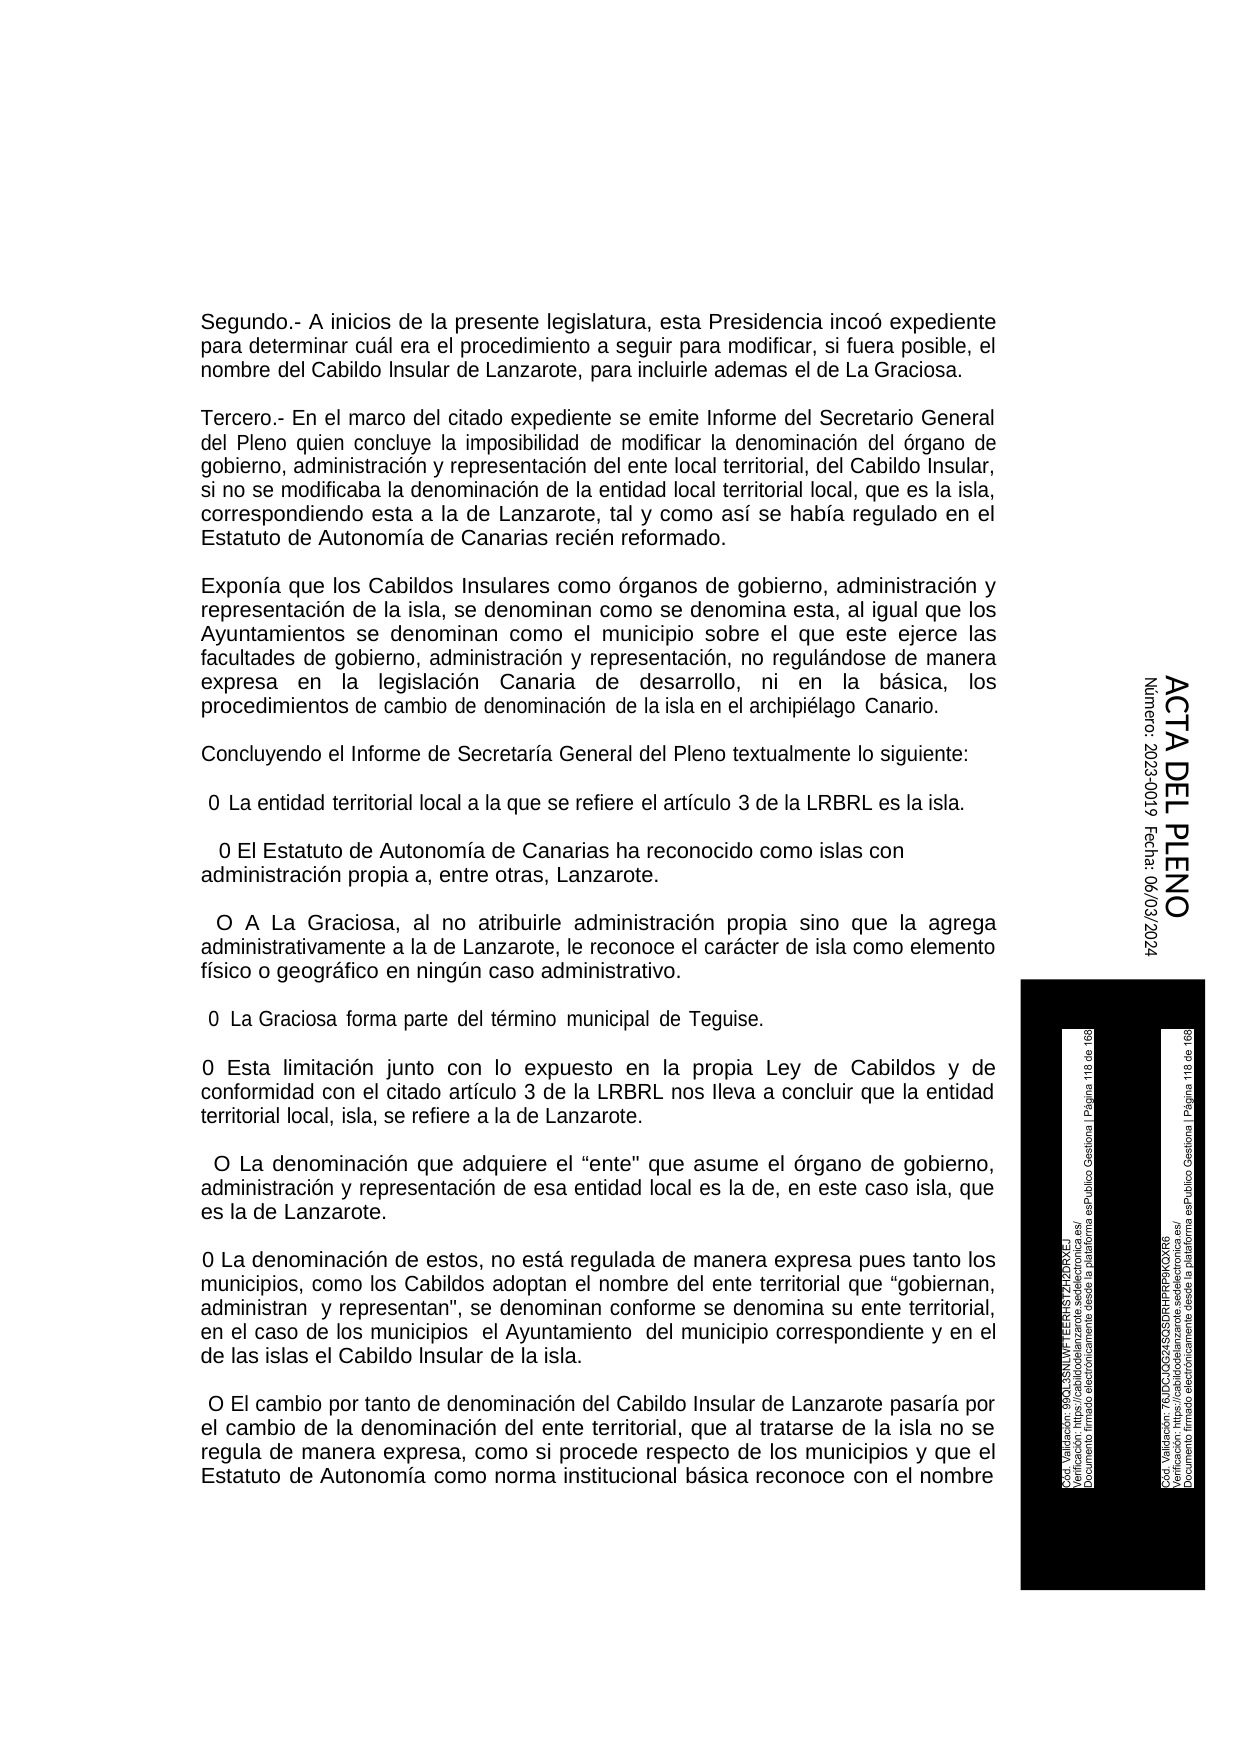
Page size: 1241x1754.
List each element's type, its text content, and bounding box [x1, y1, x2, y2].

picture [1062, 1032, 1094, 1488]
text O El cambio por tanto de denominación del Cabildo Insular de Lanzarote pasaría por el cambio de la denominación del ente territorial, que al tratarse de la isla no se regula de manera expresa, como si procede respecto de los municipios y que el Estatuto de Autonomía como norma institucional básica reconoce con el nombre [201, 1392, 997, 1488]
text Concluyendo el Informe de Secretaría General del Pleno textualmente lo siguiente: 0 La entidad territorial local a la que se refiere el artículo 3 de la LRBRL es la isla. [201, 741, 970, 815]
text Tercero.- En el marco del citado expediente se emite Informe del Secretario General del Pleno quien concluye la imposibilidad de modificar la denominación del órgano de gobierno, administración y representación del ente local territorial, del Cabildo Insular, si no se modificaba la denominación de la entidad local territorial local, que es la isla, correspondiendo esta a la de Lanzarote, tal y como así se había regulado en el Estatuto de Autonomía de Canarias recién reformado. [200, 407, 997, 550]
text ACTA DEL PLENO [1161, 675, 1196, 965]
text O La denominación que adquiere el “ente" que asume el órgano de gobierno, administración y representación de esa entidad local es la de, en este caso isla, que es la de Lanzarote. [201, 1152, 996, 1224]
text Número: 2023-0019 Fecha: 06/03/2024 [1142, 677, 1161, 965]
text 0 Esta limitación junto con lo expuesto en la propia Ley de Cabildos y de conformidad con el citado artículo 3 de la LRBRL nos Ileva a concluir que la entidad territorial local, isla, se refiere a la de Lanzarote. [201, 1056, 996, 1128]
text 0 La Graciosa forma parte del término municipal de Teguise. [208, 1006, 1205, 1032]
text 0 La denominación de estos, no está regulada de manera expresa pues tanto los municipios, como los Cabildos adoptan el nombre del ente territorial que “gobiernan, administran y representan", se denominan conforme se denomina su ente territorial, en el caso de los municipios el Ayuntamiento del municipio correspondiente y en el de las islas el Cabildo lnsular de la isla. [200, 1248, 997, 1368]
picture [1161, 1032, 1194, 1488]
text 0 El Estatuto de Autonomía de Canarias ha reconocido como islas con administración propia a, entre otras, Lanzarote. [201, 839, 1012, 887]
text Segundo.- A inicios de la presente legislatura, esta Presidencia incoó expediente para determinar cuál era el procedimiento a seguir para modificar, si fuera posible, el nombre del Cabildo lnsular de Lanzarote, para incluirle ademas el de La Graciosa. [200, 310, 997, 382]
text Exponía que los Cabildos Insulares como órganos de gobierno, administración y representación de la isla, se denominan como se denomina esta, al igual que los Ayuntamientos se denominan como el municipio sobre el que este ejerce las facultades de gobierno, administración y representación, no regulándose de manera expresa en la legislación Canaria de desarrollo, ni en la básica, los procedimientos de cambio de denominación de la isla en el archipiélago Canario. [201, 574, 997, 718]
text O A La Graciosa, al no atribuirle administración propia sino que la agrega administrativamente a la de Lanzarote, le reconoce el carácter de isla como elemento físico o geográfico en ningún caso administrativo. [201, 911, 997, 983]
